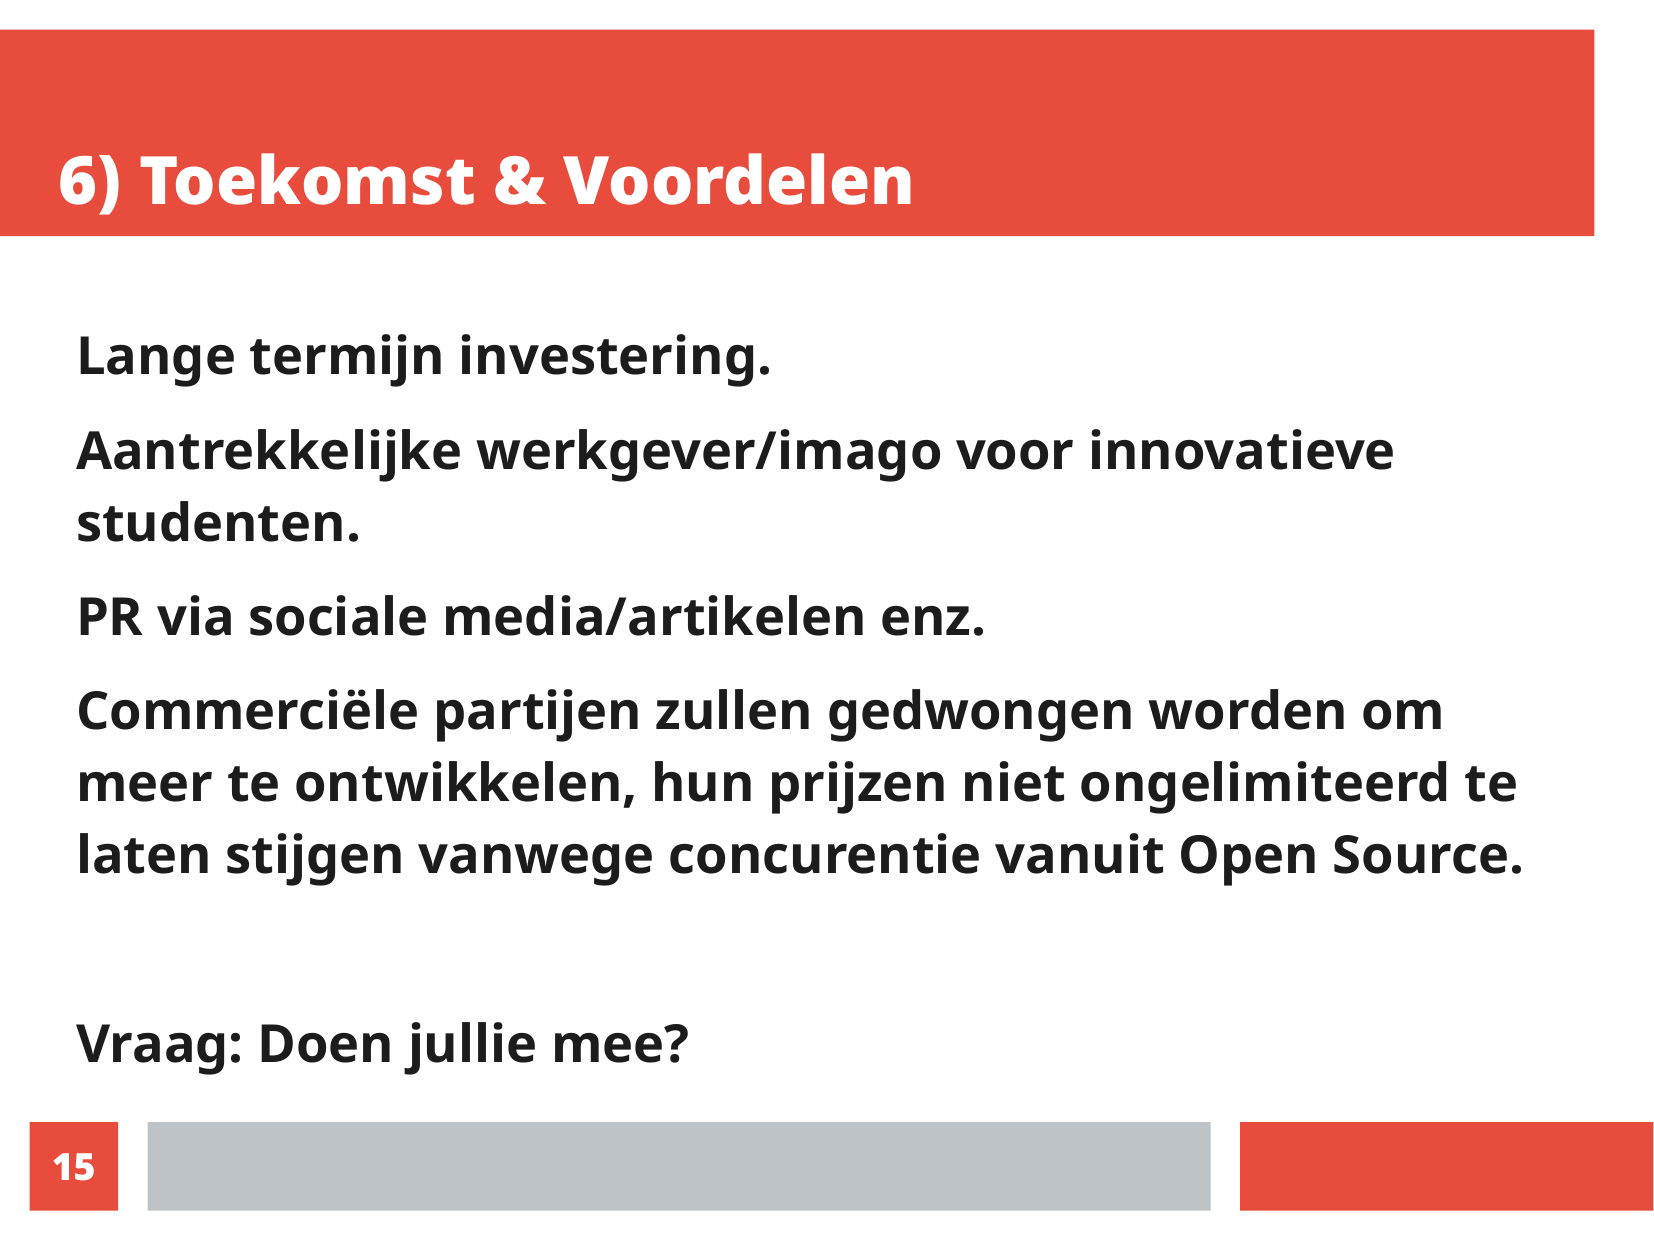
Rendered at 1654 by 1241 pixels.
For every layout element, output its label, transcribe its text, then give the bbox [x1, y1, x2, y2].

title 6) Toekomst & Voordelen [59, 59, 1595, 225]
list Lange termijn investering. Aantrekkelijke werkgever/imago voor innovatieve studenten. PR via sociale media/artikelen enz. Commerciële partijen zullen gedwongen worden om meer te ontwikkelen, hun prijzen niet ongelimiteerd te laten stijgen vanwege concurentie vanuit Open Source. Vraag: Doen jullie mee? [75, 318, 1582, 1087]
